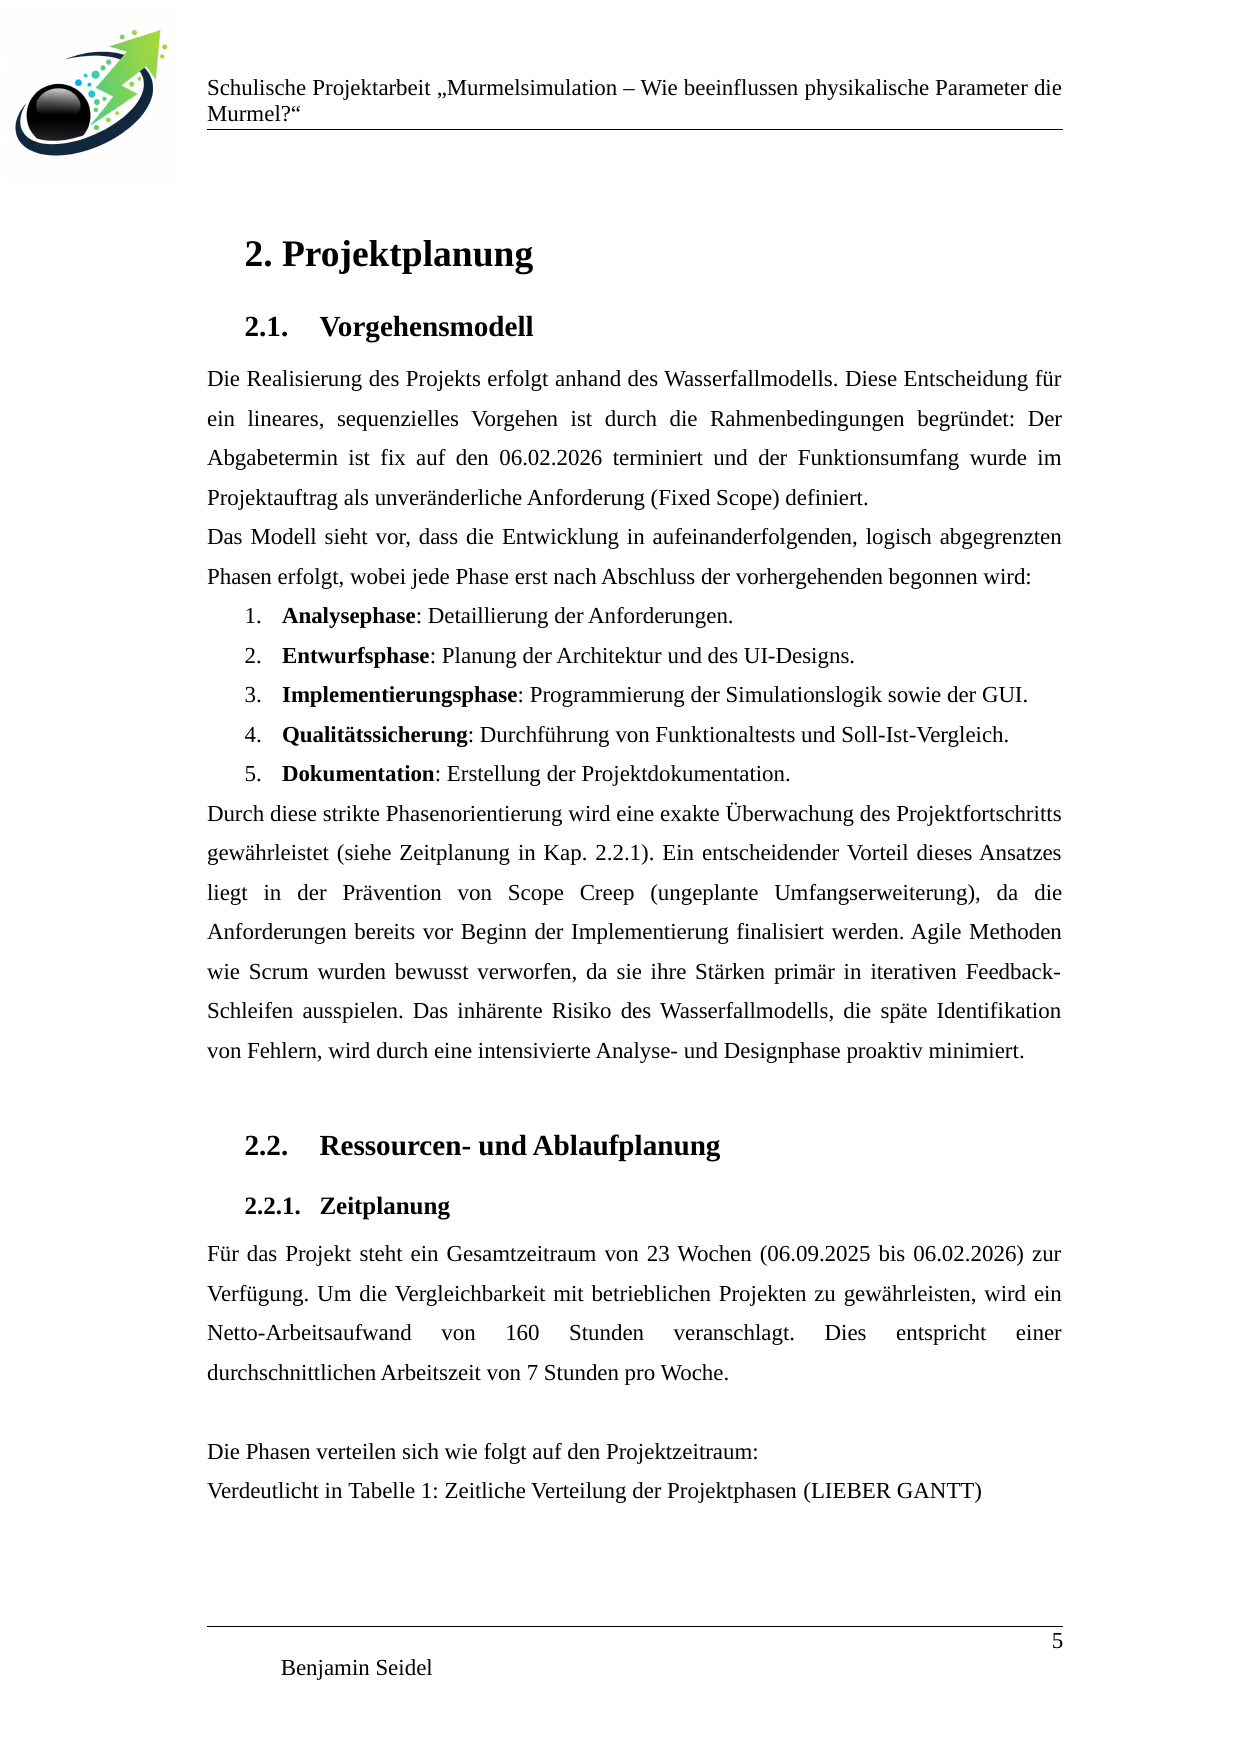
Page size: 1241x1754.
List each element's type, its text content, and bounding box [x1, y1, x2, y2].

list Dokumentation: Erstellung der Projektdokumentation. [244, 760, 1063, 787]
text Die Phasen verteilen sich wie folgt auf den Projektzeitraum: [207, 1438, 1063, 1464]
list Qualitätssicherung: Durchführung von Funktionaltests und Soll-Ist-Vergleich. [244, 721, 1063, 747]
text Durch diese strikte Phasenorientierung wird eine exakte Überwachung des Projektfortschritts gewährleistet (siehe Zeitplanung in Kap. 2.2.1). Ein entscheidender Vorteil dieses Ansatzes liegt in der Prävention von Scope Creep (ungeplante Umfangserweiterung), da die Anforderungen bereits vor Beginn der Implementierung finalisiert werden. Agile Methoden wie Scrum wurden bewusst verworfen, da sie ihre Stärken primär in iterativen Feedback-Schleifen ausspielen. Das inhärente Risiko des Wasserfallmodells, die späte Identifikation von Fehlern, wird durch eine intensivierte Analyse- und Designphase proaktiv minimiert. [207, 800, 1063, 1063]
list Entwurfsphase: Planung der Architektur und des UI-Designs. [244, 642, 1063, 668]
subtitle Zeitplanung [244, 1191, 1063, 1220]
list Implementierungsphase: Programmierung der Simulationslogik sowie der GUI. [244, 681, 1063, 708]
text Verdeutlicht in Tabelle 1: Zeitliche Verteilung der Projektphasen (LIEBER GANTT) [207, 1477, 1063, 1503]
list Analysephase: Detaillierung der Anforderungen. [244, 602, 1063, 629]
text Die Realisierung des Projekts erfolgt anhand des Wasserfallmodells. Diese Entscheidung für ein lineares, sequenzielles Vorgehen ist durch die Rahmenbedingungen begründet: Der Abgabetermin ist fix auf den 06.02.2026 terminiert und der Funktionsumfang wurde im Projektauftrag als unveränderliche Anforderung (Fixed Scope) definiert. [207, 366, 1063, 510]
text Für das Projekt steht ein Gesamtzeitraum von 23 Wochen (06.09.2025 bis 06.02.2026) zur Verfügung. Um die Vergleichbarkeit mit betrieblichen Projekten zu gewährleisten, wird ein Netto-Arbeitsaufwand von 160 Stunden veranschlagt. Dies entspricht einer durchschnittlichen Arbeitszeit von 7 Stunden pro Woche. [207, 1240, 1063, 1385]
picture [1, 5, 178, 182]
subtitle Ressourcen- und Ablaufplanung [244, 1128, 1063, 1162]
text Das Modell sieht vor, dass die Entwicklung in aufeinanderfolgenden, logisch abgegrenzten Phasen erfolgt, wobei jede Phase erst nach Abschluss der vorhergehenden begonnen wird: [207, 523, 1063, 589]
subtitle Projektplanung [244, 232, 1063, 275]
subtitle Vorgehensmodell [244, 309, 1063, 342]
